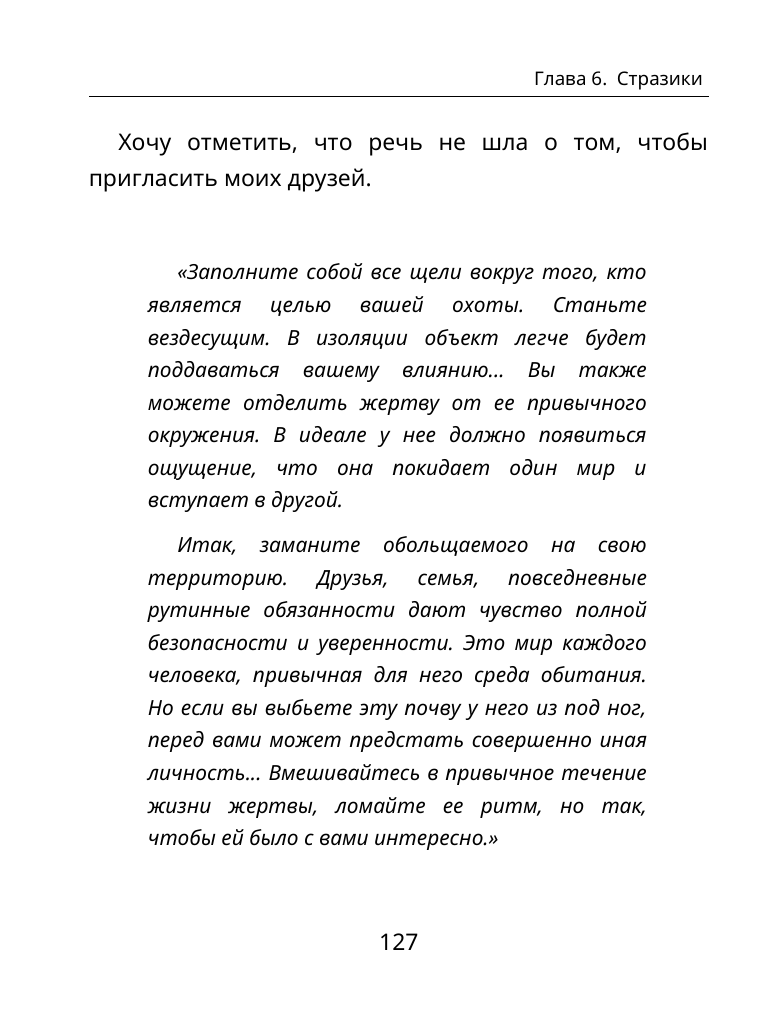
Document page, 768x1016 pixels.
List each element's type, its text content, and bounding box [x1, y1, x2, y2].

text Итак, заманите обольщаемого на свою территорию. Друзья, семья, повседневные рутинные обязанности дают чувство полной безопасности и уверенности. Это мир каждого человека, привычная для него среда обитания. Но если вы выбьете эту почву у него из под ног, перед вами может предстать совершенно иная личность... Вмешивайтесь в привычное течение жизни жертвы, ломайте ее ритм, но так, чтобы ей было с вами интересно.» [148, 530, 649, 852]
text Хочу отметить, что речь не шла о том, чтобы пригласить моих друзей. [88, 126, 709, 193]
text «Заполните собой все щели вокруг того, кто является целью вашей охоты. Станьте вездесущим. В изоляции объект легче будет поддаваться вашему влиянию... Вы также можете отделить жертву от ее привычного окружения. В идеале у нее должно появиться ощущение, что она покидает один мир и вступает в другой. [148, 257, 649, 514]
